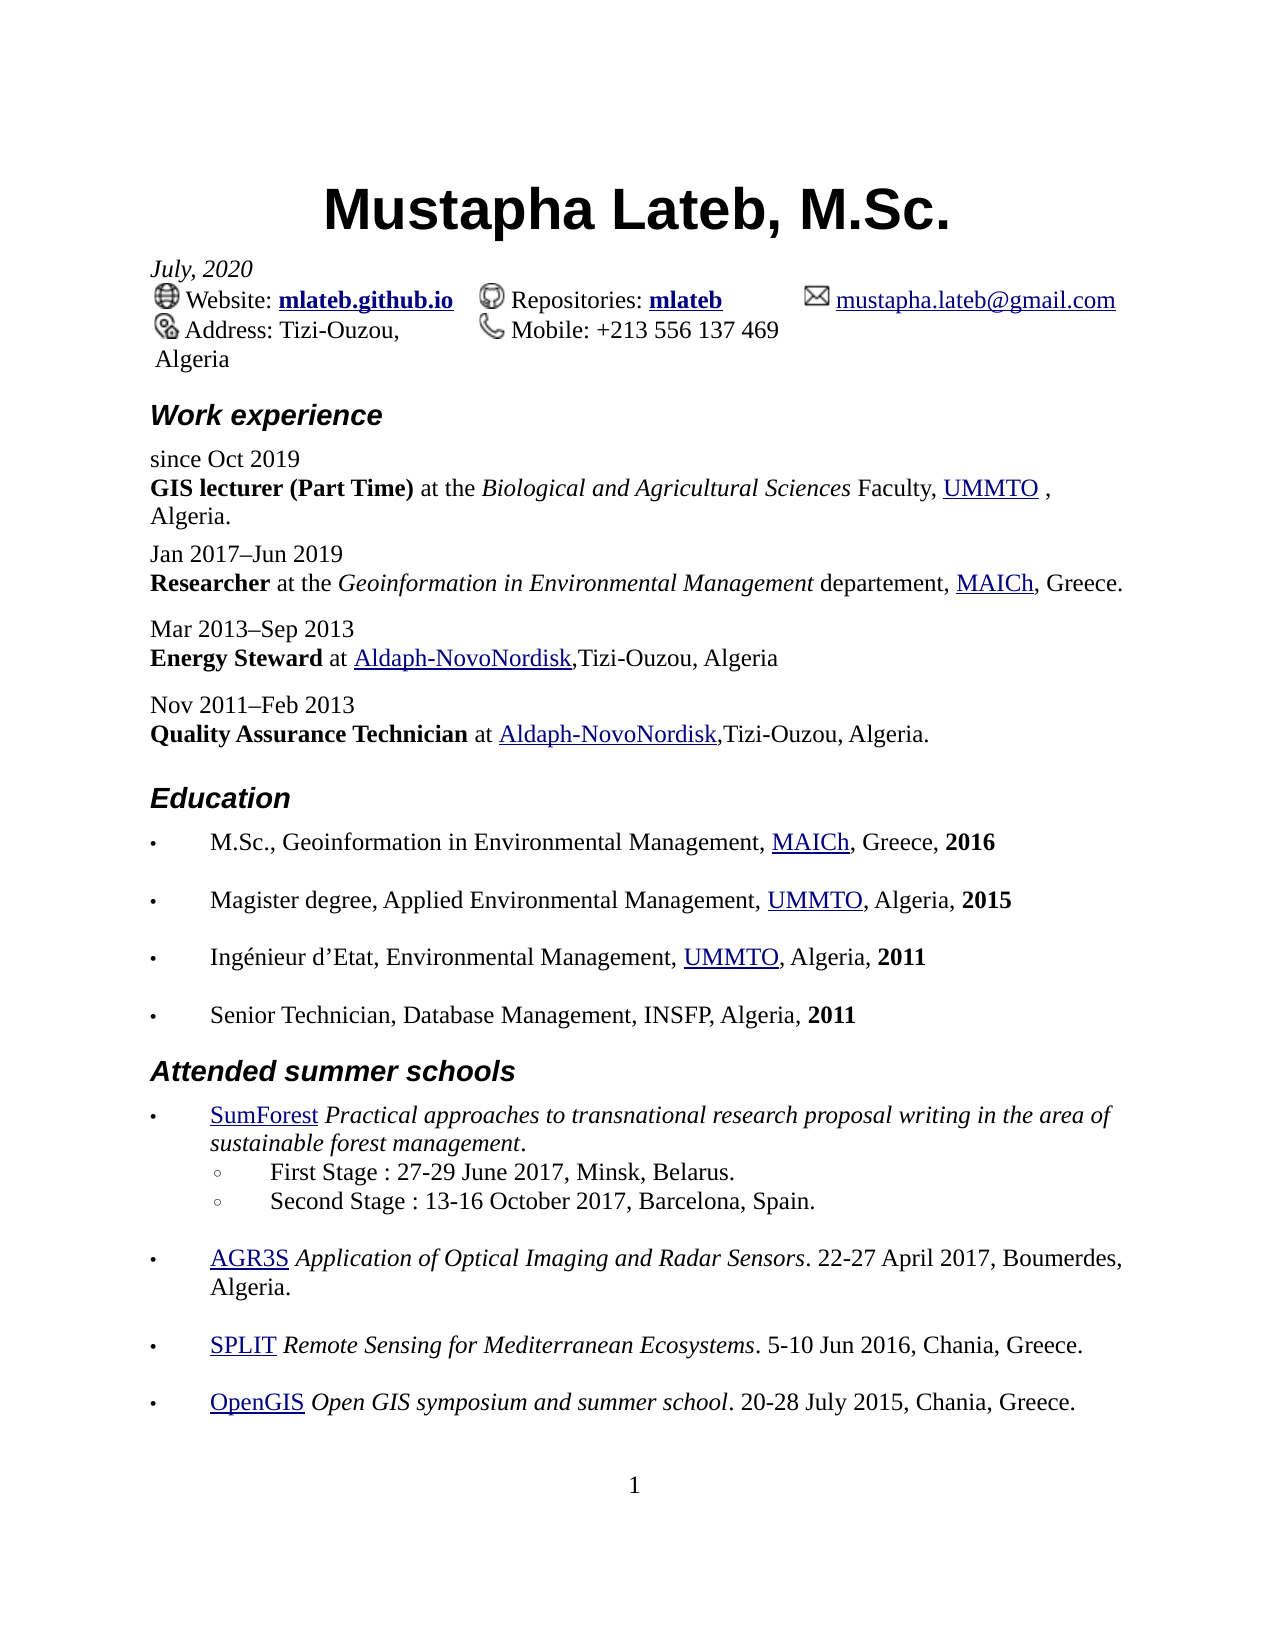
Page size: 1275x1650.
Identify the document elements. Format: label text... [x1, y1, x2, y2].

list First Stage : 27-29 June 2017, Minsk, Belarus. [210, 1157, 1125, 1186]
table_header mustapha.lateb@gmail.com [800, 283, 1125, 314]
subtitle Education [150, 781, 1125, 815]
list M.Sc., Geoinformation in Environmental Management, MAICh, Greece, 2016 [150, 827, 1125, 885]
list SumForest Practical approaches to transnational research proposal writing in the area of sustainable forest management. [150, 1100, 1125, 1157]
table_header Repositories: mlateb [475, 283, 800, 314]
text Jan 2017–Jun 2019 Researcher at the Geoinformation in Environmental Management departement, MAICh, Greece. [150, 539, 1125, 597]
title Mustapha Lateb, M.Sc. [150, 175, 1125, 242]
table_header Website: mlateb.github.io [150, 283, 475, 314]
subtitle Attended summer schools [150, 1054, 1125, 1087]
list SPLIT Remote Sensing for Mediterranean Ecosystems. 5-10 Jun 2016, Chania, Greece. [150, 1330, 1125, 1387]
table_cell [800, 314, 1125, 373]
text July, 2020 [150, 254, 1125, 283]
list AGR3S Application of Optical Imaging and Radar Sensors. 22-27 April 2017, Boumerdes, Algeria. [150, 1243, 1125, 1330]
picture [154, 283, 180, 309]
picture [479, 283, 505, 309]
list Magister degree, Applied Environmental Management, UMMTO, Algeria, 2015 [150, 885, 1125, 942]
picture [154, 313, 180, 339]
text since Oct 2019 GIS lecturer (Part Time) at the Biological and Agricultural Sciences Faculty, UMMTO , Algeria. [150, 444, 1125, 530]
list Senior Technician, Database Management, INSFP, Algeria, 2011 [150, 1000, 1125, 1029]
table_cell Mobile: +213 556 137 469 [475, 314, 800, 373]
list Second Stage : 13-16 October 2017, Barcelona, Spain. [210, 1186, 1125, 1243]
picture [804, 283, 830, 309]
text Mar 2013–Sep 2013 Energy Steward at Aldaph-NovoNordisk,Tizi-Ouzou, Algeria [150, 614, 1125, 672]
picture [479, 313, 505, 339]
list Ingénieur d’Etat, Environmental Management, UMMTO, Algeria, 2011 [150, 942, 1125, 1000]
table_cell Address: Tizi-Ouzou, Algeria [150, 314, 475, 373]
list OpenGIS Open GIS symposium and summer school. 20-28 July 2015, Chania, Greece. [150, 1387, 1125, 1416]
subtitle Work experience [150, 398, 1125, 431]
text Nov 2011–Feb 2013 Quality Assurance Technician at Aldaph-NovoNordisk,Tizi-Ouzou, Algeria. [150, 690, 1125, 747]
